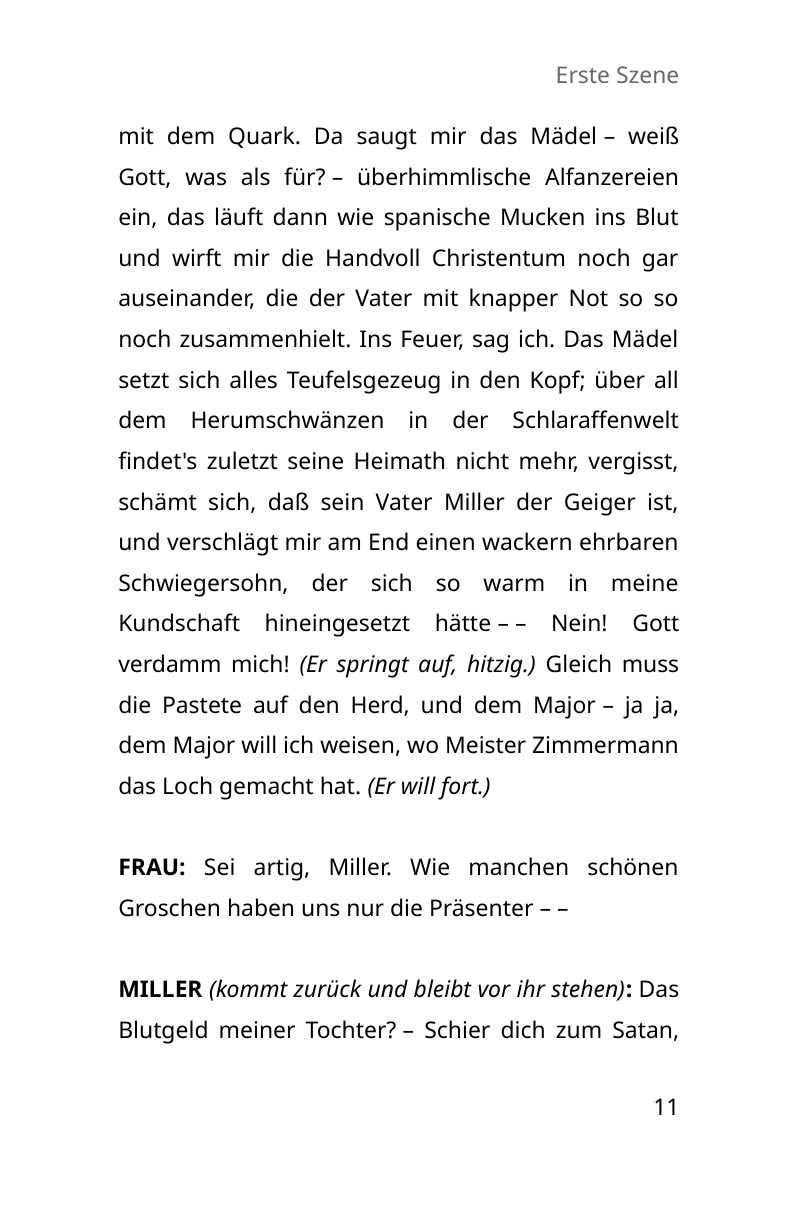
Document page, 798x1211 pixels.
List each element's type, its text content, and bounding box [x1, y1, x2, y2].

text mit dem Quark. Da saugt mir das Mädel – weiß Gott, was als für? – überhimmlische Alfanzereien ein, das läuft dann wie spanische Mucken ins Blut und wirft mir die Handvoll Christentum noch gar auseinander, die der Vater mit knapper Not so so noch zusammenhielt. Ins Feuer, sag ich. Das Mädel setzt sich alles Teufelsgezeug in den Kopf; über all dem Herumschwänzen in der Schlaraffenwelt findet's zuletzt seine Heimath nicht mehr, vergisst, schämt sich, daß sein Vater Miller der Geiger ist, und verschlägt mir am End einen wackern ehrbaren Schwiegersohn, der sich so warm in meine Kundschaft hineingesetzt hätte – – Nein! Gott verdamm mich! (Er springt auf, hitzig.) Gleich muss die Pastete auf den Herd, und dem Major – ja ja, dem Major will ich weisen, wo Meister Zimmermann das Loch gemacht hat. (Er will fort.) [118, 120, 679, 801]
text MILLER (kommt zurück und bleibt vor ihr stehen): Das Blutgeld meiner Tochter? – Schier dich zum Satan, [118, 944, 679, 1045]
text FRAU: Sei artig, Miller. Wie manchen schönen Groschen haben uns nur die Präsenter – – [118, 822, 679, 923]
